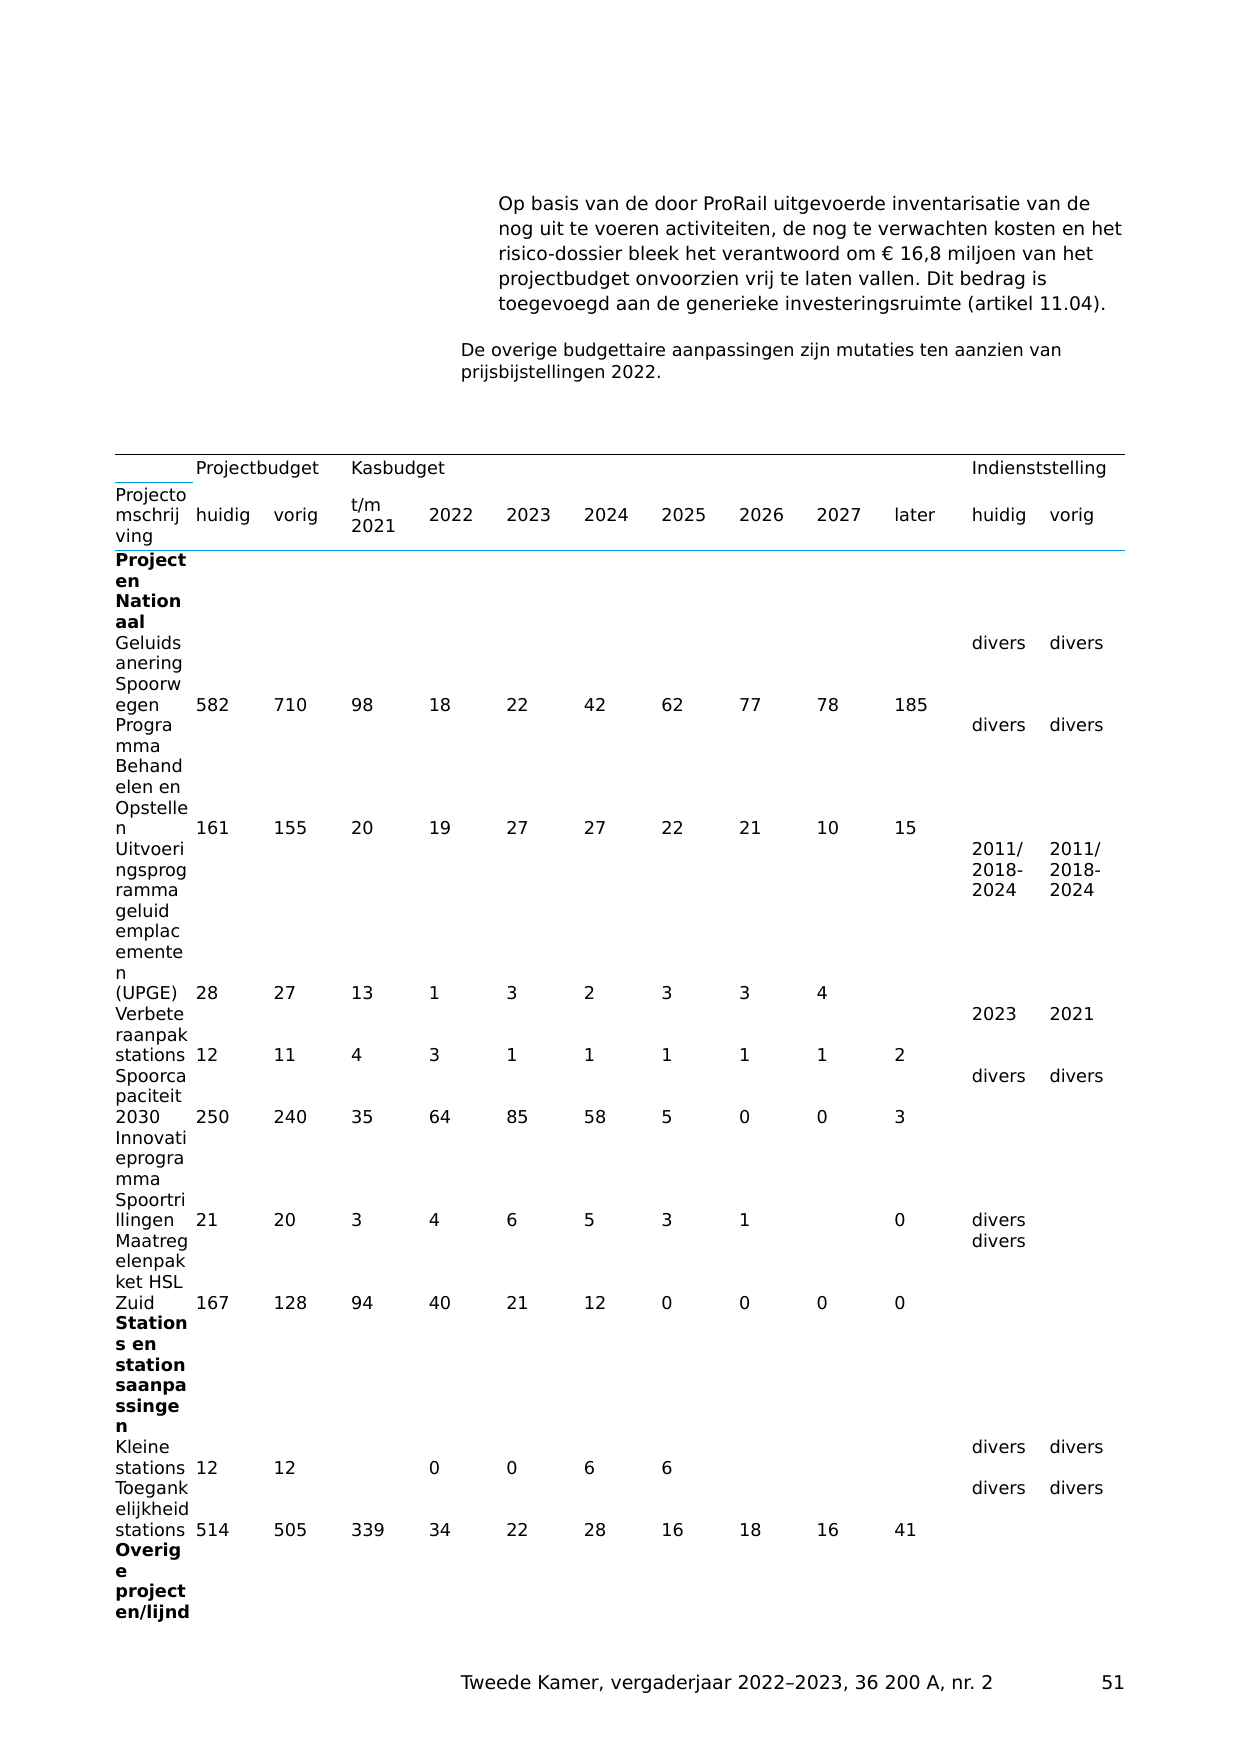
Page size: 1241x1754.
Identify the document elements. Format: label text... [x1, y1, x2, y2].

table_cell 514 [193, 1478, 270, 1540]
table_cell 35 [348, 1066, 426, 1128]
table_cell 12 [193, 1437, 270, 1478]
table_cell 339 [348, 1478, 426, 1540]
table_cell Indienststelling [969, 455, 1125, 481]
table_cell 28 [581, 1478, 658, 1540]
table_cell divers [1046, 1437, 1125, 1478]
table_cell [736, 1540, 813, 1623]
table_cell 250 [193, 1066, 270, 1128]
table_cell 6 [581, 1437, 658, 1478]
table_cell divers [969, 1478, 1046, 1540]
table_cell 2 [891, 1004, 969, 1066]
table_cell divers [1046, 715, 1125, 839]
table_cell 21 [736, 715, 813, 839]
table_cell 64 [426, 1066, 503, 1128]
table_cell 3 [658, 1128, 736, 1231]
table_cell 27 [581, 715, 658, 839]
table_cell Uitvoeringsprogramma geluid emplacementen (UPGE) [115, 839, 193, 1004]
table_cell 3 [503, 839, 581, 1004]
table_cell [658, 1540, 736, 1623]
table_cell divers [969, 1128, 1046, 1231]
table_cell Kleine stations [115, 1437, 193, 1478]
table_cell 4 [814, 839, 891, 1004]
table_cell divers [969, 715, 1046, 839]
table_cell divers [1046, 1478, 1125, 1540]
table_cell 4 [348, 1004, 426, 1066]
table_cell 20 [348, 715, 426, 839]
table_cell 2011/ 2018- 2024 [969, 839, 1046, 1004]
table_cell 1 [658, 1004, 736, 1066]
table_cell huidig [193, 481, 270, 549]
table_cell divers [1046, 1066, 1125, 1128]
table_cell [270, 551, 348, 633]
table_cell [1046, 551, 1125, 633]
text De overige budgettaire aanpassingen zijn mutaties ten aanzien van prijsbijstellingen 2022. [461, 338, 1125, 383]
table_cell 2022 [426, 481, 503, 549]
table_cell 2011/ 2018- 2024 [1046, 839, 1125, 1004]
table_cell Projectbudget [193, 455, 348, 481]
table_cell 77 [736, 633, 813, 715]
table_cell Projectomschrijving [115, 483, 193, 549]
table_cell 98 [348, 633, 426, 715]
table_cell 2024 [581, 481, 658, 549]
table_cell 3 [891, 1066, 969, 1128]
table_cell 185 [891, 633, 969, 715]
table_cell 3 [658, 839, 736, 1004]
table_cell 22 [503, 1478, 581, 1540]
table_cell 18 [426, 633, 503, 715]
table_cell [1046, 1540, 1125, 1623]
list Op basis van de door ProRail uitgevoerde inventarisatie van de nog uit te voeren activiteiten, de nog te verwachten kosten en het risico-dossier bleek het verantwoord om € 16,8 miljoen van het projectbudget onvoorzien vrij te laten vallen. Dit bedrag is toegevoegd aan de generieke investeringsruimte (artikel 11.04). [461, 191, 1125, 316]
table_cell 240 [270, 1066, 348, 1128]
table_cell 94 [348, 1231, 426, 1313]
table_cell 0 [426, 1437, 503, 1478]
table_cell 21 [503, 1231, 581, 1313]
table_cell 12 [581, 1231, 658, 1313]
table_cell 5 [581, 1128, 658, 1231]
table_cell [348, 551, 426, 633]
table_cell [1046, 1231, 1125, 1313]
table_cell 1 [736, 1128, 813, 1231]
table_cell divers [969, 1066, 1046, 1128]
table_cell [891, 839, 969, 1004]
table_cell [426, 1540, 503, 1623]
table_cell [814, 1437, 891, 1478]
table_cell Innovatieprogramma Spoortrillingen [115, 1128, 193, 1231]
table_cell [658, 1313, 736, 1437]
table_cell 1 [503, 1004, 581, 1066]
table_cell Overige projecten/lijnd [115, 1540, 193, 1623]
table_cell 1 [581, 1004, 658, 1066]
table_cell 40 [426, 1231, 503, 1313]
table_cell 2026 [736, 481, 813, 549]
table_cell 34 [426, 1478, 503, 1540]
table_cell [891, 1313, 969, 1437]
table_cell 27 [270, 839, 348, 1004]
table_cell 41 [891, 1478, 969, 1540]
table_cell 27 [503, 715, 581, 839]
table_cell [581, 1540, 658, 1623]
table_cell 710 [270, 633, 348, 715]
table_cell 128 [270, 1231, 348, 1313]
table_cell 0 [814, 1066, 891, 1128]
table_cell divers [969, 1437, 1046, 1478]
table_cell [814, 551, 891, 633]
table_header Tabel 32 Projectoverzicht behorende bij 13.03.01: Aanlegprogramma Spoorwegen personenvervoer (bedragen x € 1 miljoen) [115, 406, 1125, 454]
table_cell t/m 2021 [348, 481, 426, 549]
table_cell 0 [891, 1128, 969, 1231]
table_cell 0 [503, 1437, 581, 1478]
table_cell 582 [193, 633, 270, 715]
table_cell [503, 1540, 581, 1623]
table_cell [581, 1313, 658, 1437]
table_cell [503, 1313, 581, 1437]
table_cell [581, 551, 658, 633]
table_cell [348, 1437, 426, 1478]
table_cell Toegankelijkheid stations [115, 1478, 193, 1540]
table_cell 6 [503, 1128, 581, 1231]
table_cell 85 [503, 1066, 581, 1128]
table_cell Projecten Nationaal [115, 551, 193, 633]
table_cell 20 [270, 1128, 348, 1231]
table_cell huidig [969, 481, 1046, 549]
table_cell 505 [270, 1478, 348, 1540]
table_cell [348, 1313, 426, 1437]
table_cell [503, 551, 581, 633]
table_cell divers [1046, 633, 1125, 715]
table_cell 167 [193, 1231, 270, 1313]
table_cell Verbeteraanpak stations [115, 1004, 193, 1066]
table_cell [426, 1313, 503, 1437]
table_cell 18 [736, 1478, 813, 1540]
table_cell 19 [426, 715, 503, 839]
table_cell 3 [348, 1128, 426, 1231]
table_cell [736, 1313, 813, 1437]
table_cell Geluidsanering Spoorwegen [115, 633, 193, 715]
table_cell 5 [658, 1066, 736, 1128]
table_cell [658, 551, 736, 633]
table_cell [736, 551, 813, 633]
table_cell Maatregelenpakket HSL Zuid [115, 1231, 193, 1313]
table_cell [1046, 1128, 1125, 1231]
table_cell Kasbudget [348, 455, 969, 481]
table_cell 12 [270, 1437, 348, 1478]
table_cell 11 [270, 1004, 348, 1066]
table_cell [426, 551, 503, 633]
table_cell 62 [658, 633, 736, 715]
table_cell [891, 1540, 969, 1623]
table_cell 22 [503, 633, 581, 715]
table_cell 28 [193, 839, 270, 1004]
table_cell [270, 1540, 348, 1623]
table_cell 13 [348, 839, 426, 1004]
table_cell Spoorcapaciteit 2030 [115, 1066, 193, 1128]
table_cell [891, 551, 969, 633]
table_cell [969, 1313, 1046, 1437]
table_cell 0 [736, 1231, 813, 1313]
table_cell [969, 551, 1046, 633]
table_cell 1 [426, 839, 503, 1004]
table_cell 6 [658, 1437, 736, 1478]
table_cell 10 [814, 715, 891, 839]
table_cell 1 [736, 1004, 813, 1066]
table_cell [736, 1437, 813, 1478]
table_cell vorig [270, 481, 348, 549]
table_cell [1046, 1313, 1125, 1437]
table_cell 22 [658, 715, 736, 839]
table_cell 12 [193, 1004, 270, 1066]
table_cell [348, 1540, 426, 1623]
table_cell 0 [891, 1231, 969, 1313]
table_cell [193, 1540, 270, 1623]
table_cell 2023 [503, 481, 581, 549]
table_cell 16 [814, 1478, 891, 1540]
table_cell 155 [270, 715, 348, 839]
table_cell 0 [658, 1231, 736, 1313]
table_cell 3 [426, 1004, 503, 1066]
table_cell 1 [814, 1004, 891, 1066]
table_cell vorig [1046, 481, 1125, 549]
table_cell 42 [581, 633, 658, 715]
table_cell 78 [814, 633, 891, 715]
table_cell Programma Behandelen en Opstellen [115, 715, 193, 839]
table_cell Stations en stationsaanpassingen [115, 1313, 193, 1437]
table_cell 0 [736, 1066, 813, 1128]
table_cell 15 [891, 715, 969, 839]
table_cell 0 [814, 1231, 891, 1313]
table_cell 2 [581, 839, 658, 1004]
table_cell [115, 455, 193, 481]
table_cell [969, 1540, 1046, 1623]
table_cell 21 [193, 1128, 270, 1231]
table_cell [193, 1313, 270, 1437]
table_cell 3 [736, 839, 813, 1004]
table_cell [814, 1128, 891, 1231]
table_cell later [891, 481, 969, 549]
table_cell 2021 [1046, 1004, 1125, 1066]
table_cell 2027 [814, 481, 891, 549]
table_cell 2025 [658, 481, 736, 549]
table_cell [814, 1313, 891, 1437]
table_cell [270, 1313, 348, 1437]
table_cell 2023 [969, 1004, 1046, 1066]
table_cell 4 [426, 1128, 503, 1231]
table_cell 58 [581, 1066, 658, 1128]
table_cell [891, 1437, 969, 1478]
table_cell [814, 1540, 891, 1623]
table_cell 16 [658, 1478, 736, 1540]
table_cell divers [969, 633, 1046, 715]
table_cell [193, 551, 270, 633]
table_cell 161 [193, 715, 270, 839]
table_cell divers [969, 1231, 1046, 1313]
